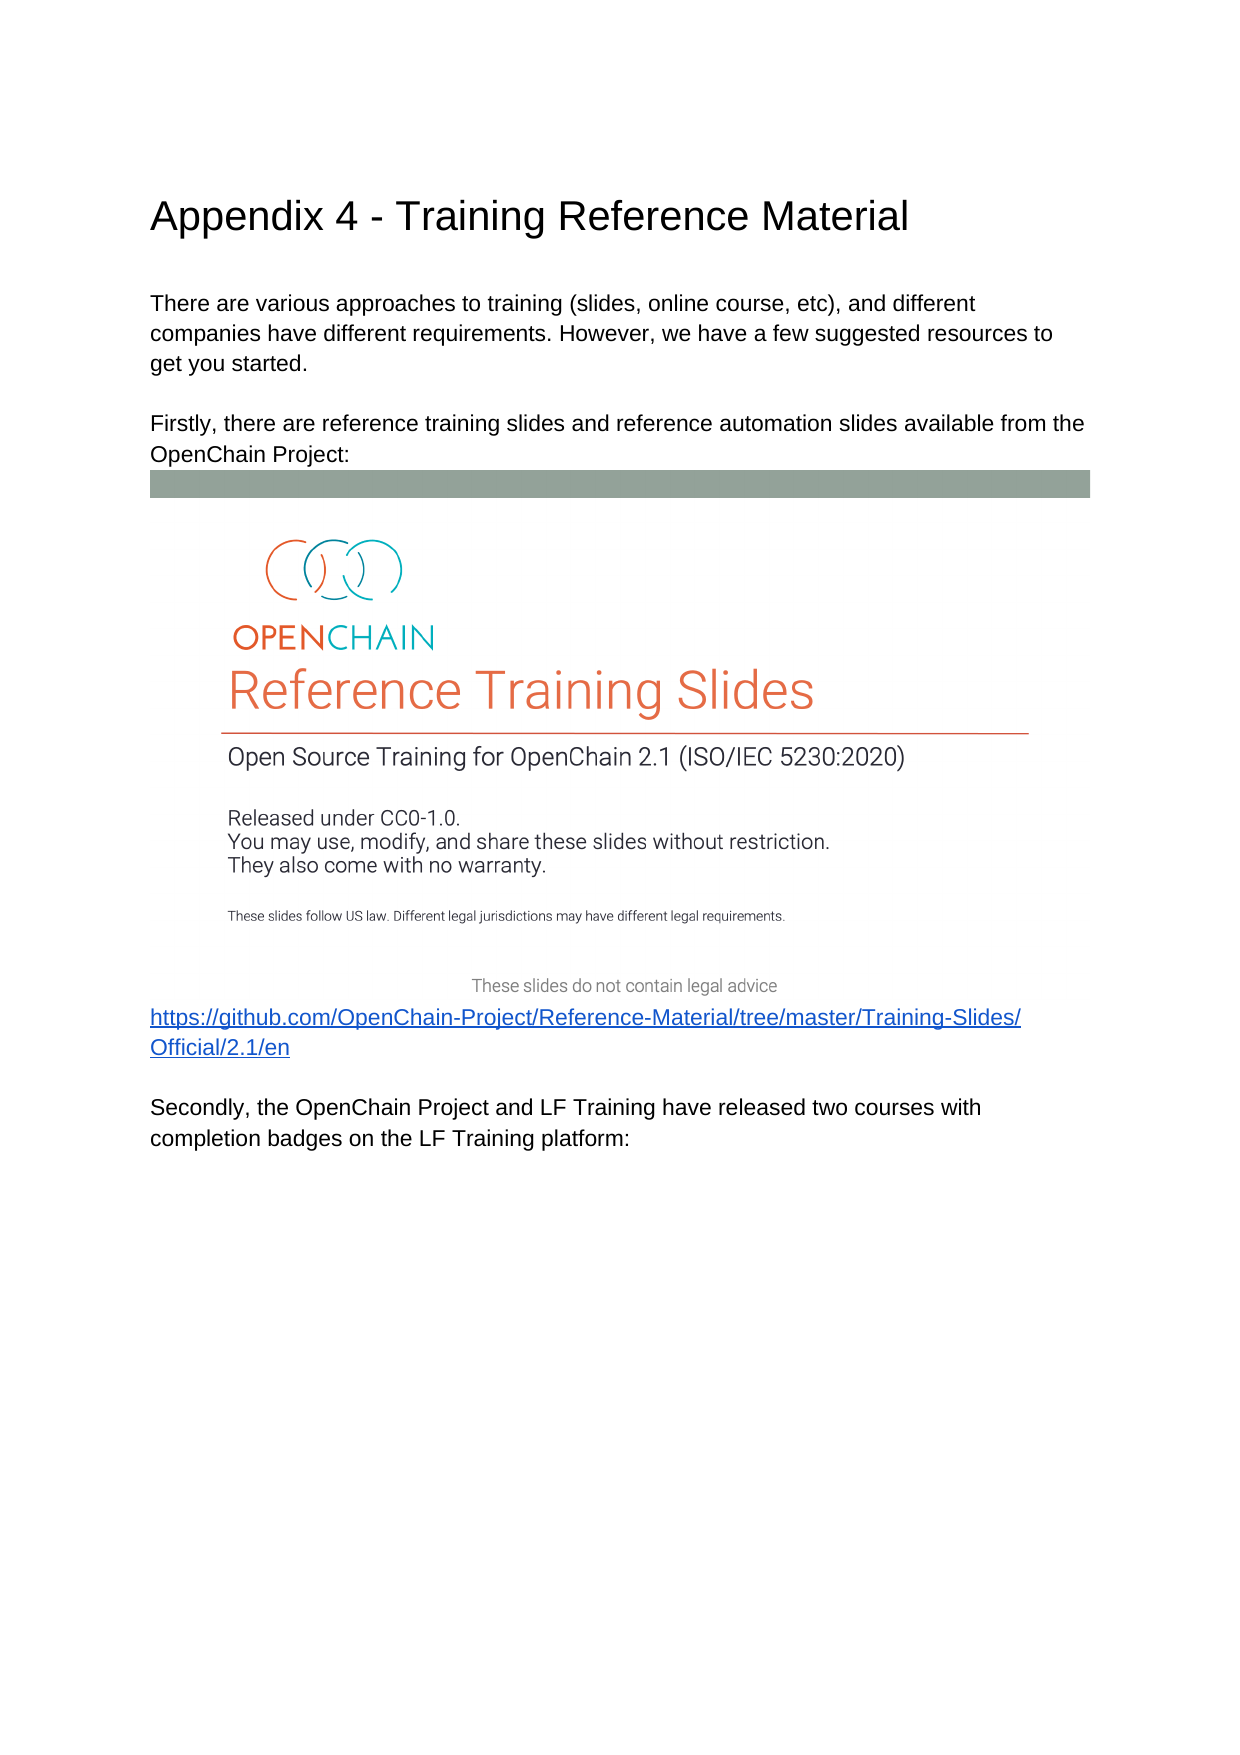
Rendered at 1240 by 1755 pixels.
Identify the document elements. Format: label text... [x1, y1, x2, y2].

text There are various approaches to training (slides, online course, etc), and different companies have different requirements. However, we have a few suggested resources to get you started. [150, 289, 1089, 376]
text Firstly, there are reference training slides and reference automation slides available from the OpenChain Project: [150, 410, 1089, 470]
subtitle Appendix 4 - Training Reference Material [150, 192, 1089, 239]
text https://github.com/OpenChain-Project/Reference-Material/tree/master/Training-Slides/Official/2.1/en [150, 1004, 1089, 1060]
text Secondly, the OpenChain Project and LF Training have released two courses with completion badges on the LF Training platform: [150, 1094, 1089, 1151]
